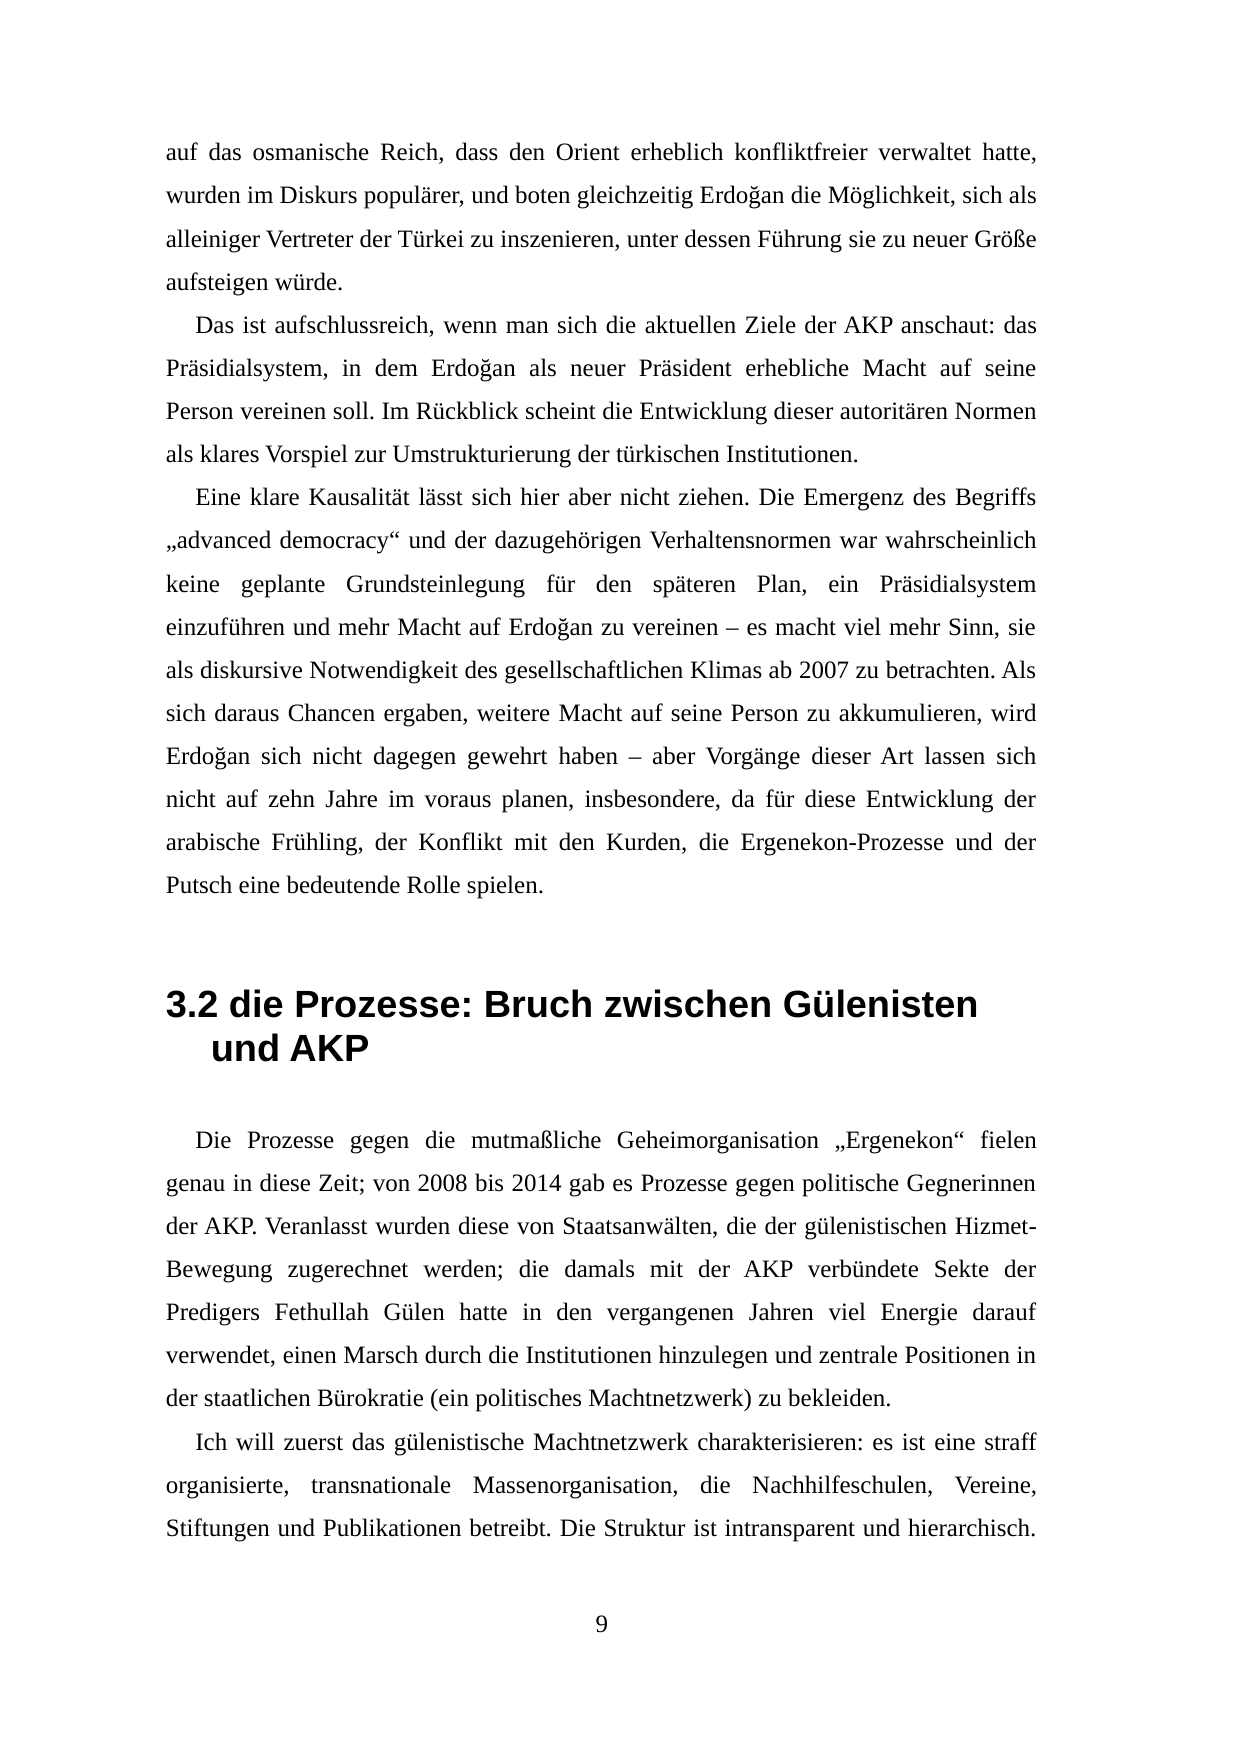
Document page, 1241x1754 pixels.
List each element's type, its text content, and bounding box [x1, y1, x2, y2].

text Eine klare Kausalität lässt sich hier aber nicht ziehen. Die Emergenz des Begriffs „advanced democracy“ und der dazugehörigen Verhaltensnormen war wahrscheinlich keine geplante Grundsteinlegung für den späteren Plan, ein Präsidialsystem einzuführen und mehr Macht auf Erdoğan zu vereinen – es macht viel mehr Sinn, sie als diskursive Notwendigkeit des gesellschaftlichen Klimas ab 2007 zu betrachten. Als sich daraus Chancen ergaben, weitere Macht auf seine Person zu akkumulieren, wird Erdoğan sich nicht dagegen gewehrt haben – aber Vorgänge dieser Art lassen sich nicht auf zehn Jahre im voraus planen, insbesondere, da für diese Entwicklung der arabische Frühling, der Konflikt mit den Kurden, die Ergenekon-Prozesse und der Putsch eine bedeutende Rolle spielen. [166, 482, 1037, 899]
text Ich will zuerst das gülenistische Machtnetzwerk charakterisieren: es ist eine straff organisierte, transnationale Massenorganisation, die Nachhilfeschulen, Vereine, Stiftungen und Publikationen betreibt. Die Struktur ist intransparent und hierarchisch. [166, 1427, 1037, 1542]
text Die Prozesse gegen die mutmaßliche Geheimorganisation „Ergenekon“ fielen genau in diese Zeit; von 2008 bis 2014 gab es Prozesse gegen politische Gegnerinnen der AKP. Veranlasst wurden diese von Staatsanwälten, die der gülenistischen Hizmet-Bewegung zugerechnet werden; die damals mit der AKP verbündete Sekte der Predigers Fethullah Gülen hatte in den vergangenen Jahren viel Energie darauf verwendet, einen Marsch durch die Institutionen hinzulegen und zentrale Positionen in der staatlichen Bürokratie (ein politisches Machtnetzwerk) zu bekleiden. [166, 1125, 1037, 1412]
subtitle 3.2 die Prozesse: Bruch zwischen Gülenisten und AKP [166, 982, 1037, 1069]
text auf das osmanische Reich, dass den Orient erheblich konfliktfreier verwaltet hatte, wurden im Diskurs populärer, und boten gleichzeitig Erdoğan die Möglichkeit, sich als alleiniger Vertreter der Türkei zu inszenieren, unter dessen Führung sie zu neuer Größe aufsteigen würde. [166, 137, 1037, 296]
text Das ist aufschlussreich, wenn man sich die aktuellen Ziele der AKP anschaut: das Präsidialsystem, in dem Erdoğan als neuer Präsident erhebliche Macht auf seine Person vereinen soll. Im Rückblick scheint die Entwicklung dieser autoritären Normen als klares Vorspiel zur Umstrukturierung der türkischen Institutionen. [166, 310, 1037, 468]
